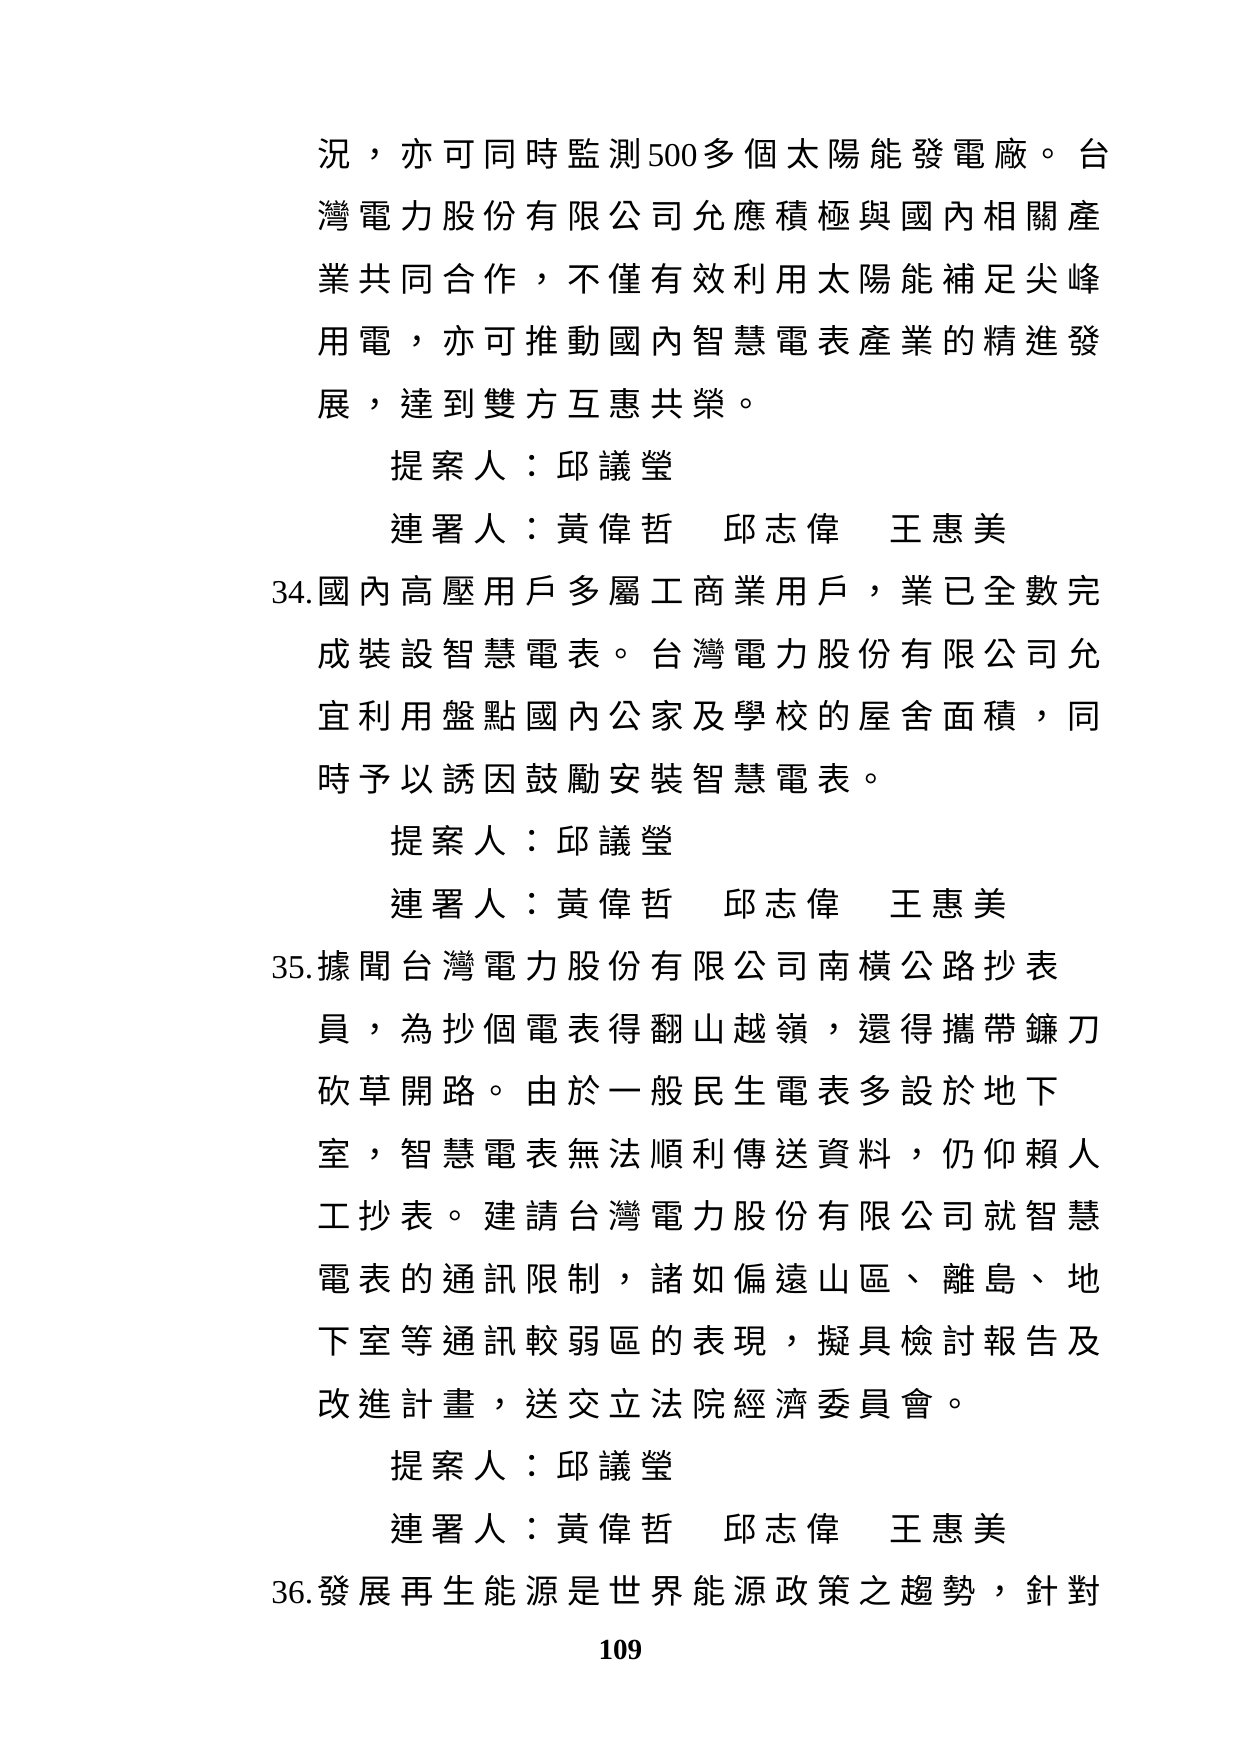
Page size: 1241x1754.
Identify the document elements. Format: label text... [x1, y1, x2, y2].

text 連署人：黃偉哲 邱志偉 王惠美 [381, 860, 1136, 923]
list 發展再生能源是世界能源政策之趨勢，針對 [267, 1548, 1136, 1610]
text 提案人：邱議瑩 [381, 798, 1136, 860]
text 提案人：邱議瑩 [381, 1423, 1136, 1485]
list 況，亦可同時監測500多個太陽能發電廠。台灣電力股份有限公司允應積極與國內相關產業共同合作，不僅有效利用太陽能補足尖峰用電，亦可推動國內智慧電表產業的精進發展，達到雙方互惠共榮。 [267, 110, 1136, 423]
text 連署人：黃偉哲 邱志偉 王惠美 [381, 1485, 1136, 1548]
text 提案人：邱議瑩 [381, 423, 1136, 485]
list 國內高壓用戶多屬工商業用戶，業已全數完成裝設智慧電表。台灣電力股份有限公司允宜利用盤點國內公家及學校的屋舍面積，同時予以誘因鼓勵安裝智慧電表。 [267, 548, 1136, 798]
list 據聞台灣電力股份有限公司南橫公路抄表員，為抄個電表得翻山越嶺，還得攜帶鐮刀砍草開路。由於一般民生電表多設於地下室，智慧電表無法順利傳送資料，仍仰賴人工抄表。建請台灣電力股份有限公司就智慧電表的通訊限制，諸如偏遠山區、離島、地下室等通訊較弱區的表現，擬具檢討報告及改進計畫，送交立法院經濟委員會。 [267, 923, 1136, 1423]
text 連署人：黃偉哲 邱志偉 王惠美 [381, 485, 1136, 548]
